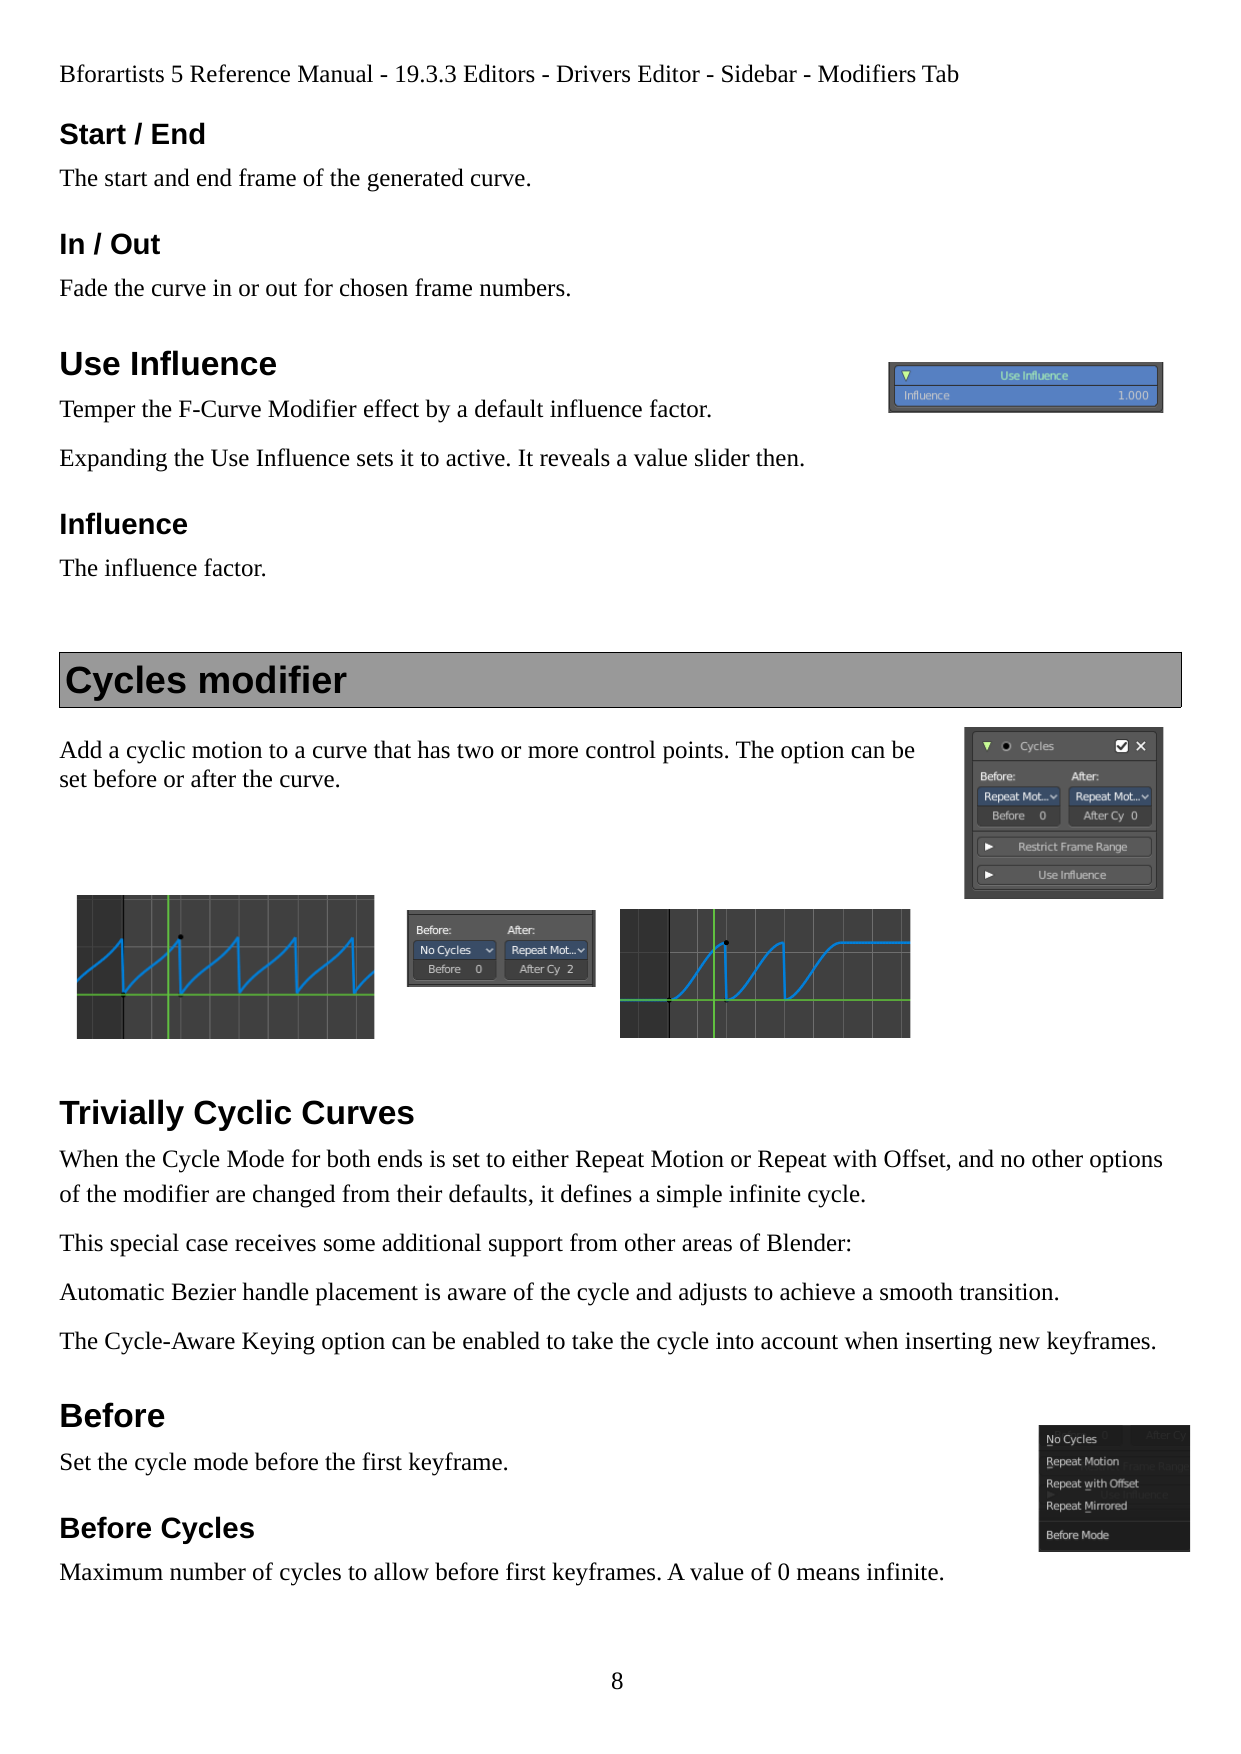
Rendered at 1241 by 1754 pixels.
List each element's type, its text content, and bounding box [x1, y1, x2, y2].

text Automatic Bezier handle placement is aware of the cycle and adjusts to achieve a smooth transition. [59, 1277, 1181, 1306]
text Add a cyclic motion to a curve that has two or more control points. The option can be set before or after the curve. [59, 736, 964, 793]
picture [620, 909, 911, 1038]
text Temper the F-Curve Modifier effect by a default influence factor. [59, 394, 1181, 423]
picture [1038, 1425, 1191, 1552]
subtitle Influence [59, 507, 1181, 541]
text The Cycle-Aware Keying option can be enabled to take the cycle into account when inserting new keyframes. [59, 1326, 1181, 1355]
text Maximum number of cycles to allow before first keyframes. A value of 0 means infinite. [59, 1557, 1181, 1586]
subtitle Start / End [59, 117, 1181, 151]
text The start and end frame of the generated curve. [59, 163, 1181, 192]
text Set the cycle mode before the first keyframe. [59, 1447, 1038, 1476]
subtitle Before Cycles [59, 1511, 1038, 1544]
subtitle In / Out [59, 227, 1181, 261]
subtitle Trivially Cyclic Curves [59, 1093, 1181, 1132]
subtitle Use Influence [59, 343, 1181, 382]
picture [406, 910, 596, 987]
text When the Cycle Mode for both ends is set to either Repeat Motion or Repeat with Offset, and no other options of the modifier are changed from their defaults, it defines a simple infinite cycle. [59, 1144, 1181, 1208]
text The influence factor. [59, 553, 1181, 582]
picture [76, 895, 375, 1039]
picture [888, 362, 1164, 413]
subtitle Before [59, 1396, 1181, 1434]
table_header Cycles modifier [60, 653, 1181, 707]
text Fade the curve in or out for chosen frame numbers. [59, 273, 1181, 302]
text This special case receives some additional support from other areas of Blender: [59, 1228, 1181, 1257]
text Expanding the Use Influence sets it to active. It reveals a value slider then. [59, 443, 1181, 472]
picture [964, 727, 1164, 899]
